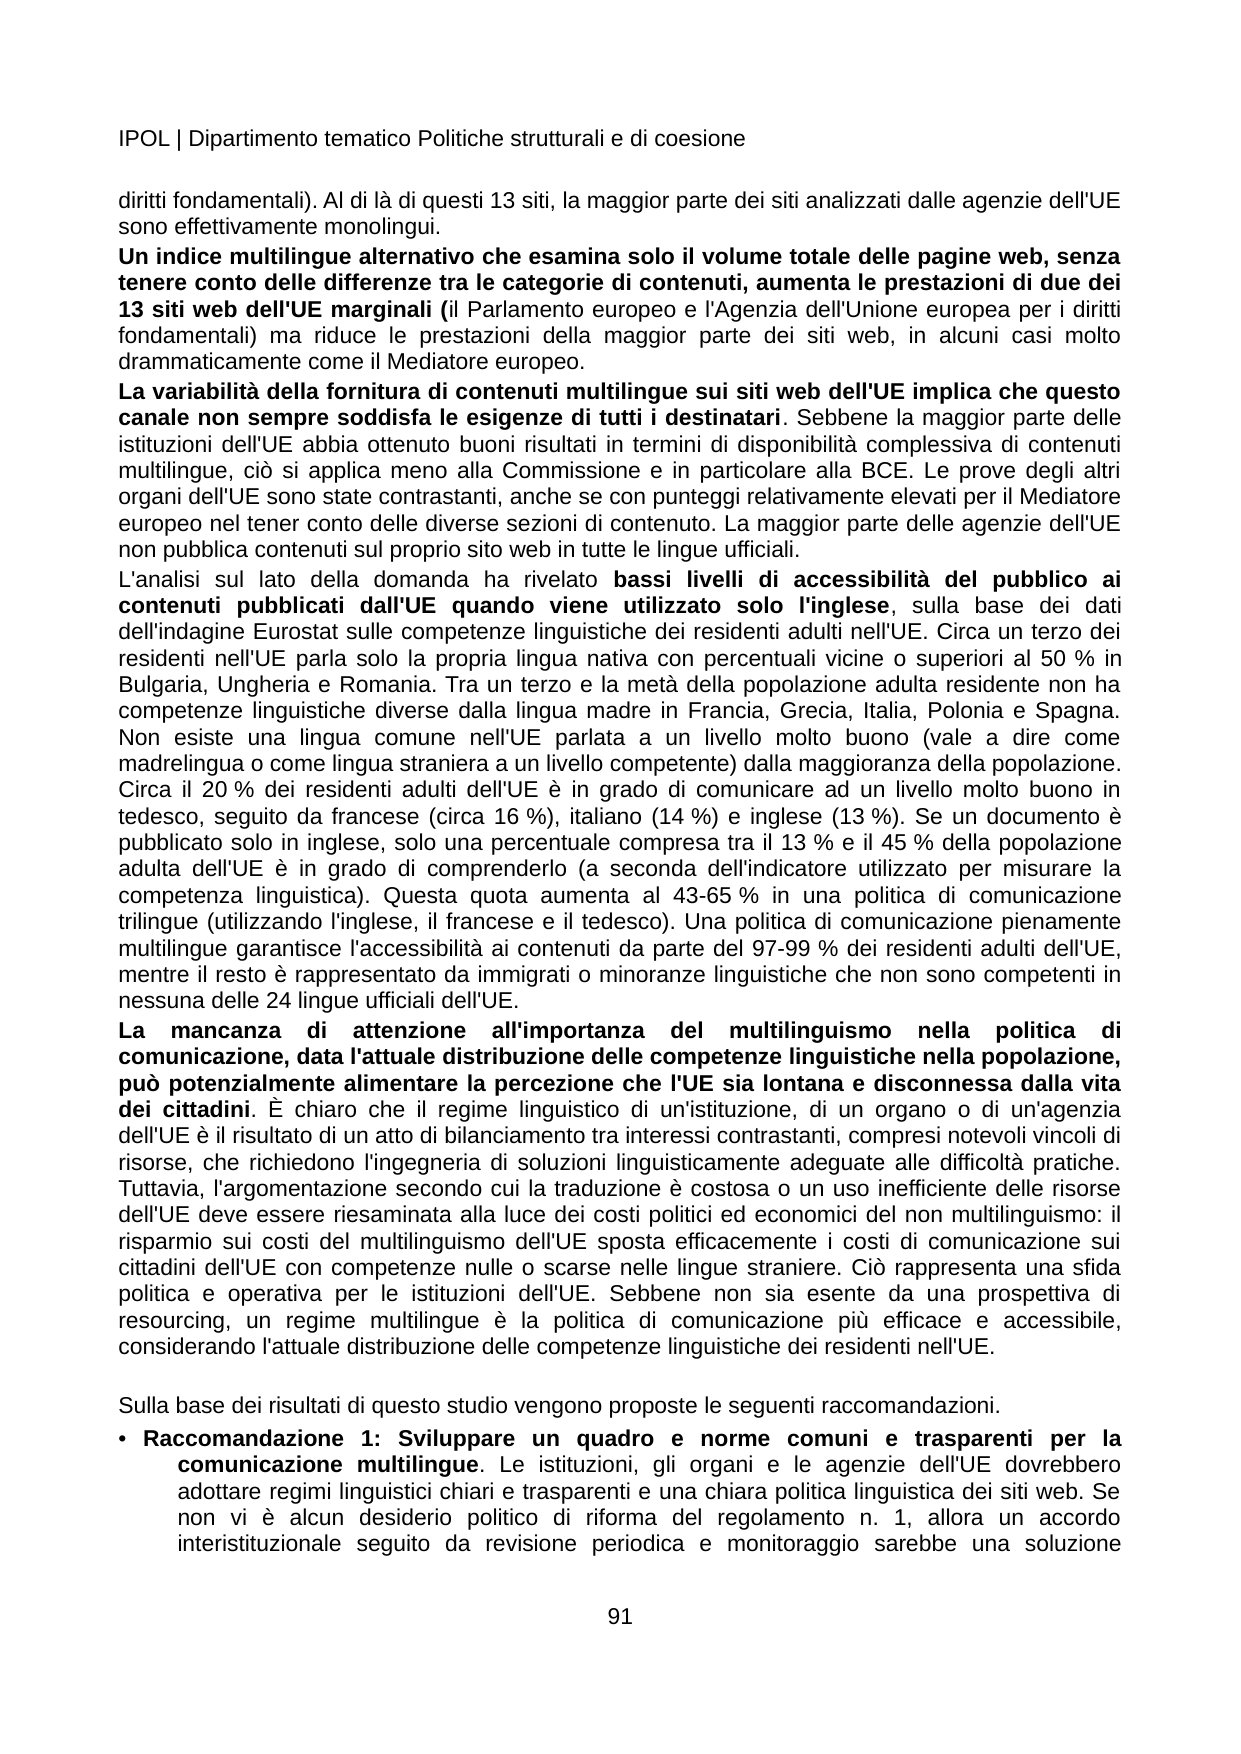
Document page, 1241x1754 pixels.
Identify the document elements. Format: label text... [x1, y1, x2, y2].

text La mancanza di attenzione all'importanza del multilinguismo nella politica di comunicazione, data l'attuale distribuzione delle competenze linguistiche nella popolazione, può potenzialmente alimentare la percezione che l'UE sia lontana e disconnessa dalla vita dei cittadini. È chiaro che il regime linguistico di un'istituzione, di un organo o di un'agenzia dell'UE è il risultato di un atto di bilanciamento tra interessi contrastanti, compresi notevoli vincoli di risorse, che richiedono l'ingegneria di soluzioni linguisticamente adeguate alle difficoltà pratiche. Tuttavia, l'argomentazione secondo cui la traduzione è costosa o un uso inefficiente delle risorse dell'UE deve essere riesaminata alla luce dei costi politici ed economici del non multilinguismo: il risparmio sui costi del multilinguismo dell'UE sposta efficacemente i costi di comunicazione sui cittadini dell'UE con competenze nulle o scarse nelle lingue straniere. Ciò rappresenta una sfida politica e operativa per le istituzioni dell'UE. Sebbene non sia esente da una prospettiva di resourcing, un regime multilingue è la politica di comunicazione più efficace e accessibile, considerando l'attuale distribuzione delle competenze linguistiche dei residenti nell'UE. [118, 1017, 1122, 1359]
text • Raccomandazione 1: Sviluppare un quadro e norme comuni e trasparenti per la comunicazione multilingue. Le istituzioni, gli organi e le agenzie dell'UE dovrebbero adottare regimi linguistici chiari e trasparenti e una chiara politica linguistica dei siti web. Se non vi è alcun desiderio politico di riforma del regolamento n. 1, allora un accordo interistituzionale seguito da revisione periodica e monitoraggio sarebbe una soluzione [118, 1425, 1122, 1557]
text L'analisi sul lato della domanda ha rivelato bassi livelli di accessibilità del pubblico ai contenuti pubblicati dall'UE quando viene utilizzato solo l'inglese, sulla base dei dati dell'indagine Eurostat sulle competenze linguistiche dei residenti adulti nell'UE. Circa un terzo dei residenti nell'UE parla solo la propria lingua nativa con percentuali vicine o superiori al 50 % in Bulgaria, Ungheria e Romania. Tra un terzo e la metà della popolazione adulta residente non ha competenze linguistiche diverse dalla lingua madre in Francia, Grecia, Italia, Polonia e Spagna. Non esiste una lingua comune nell'UE parlata a un livello molto buono (vale a dire come madrelingua o come lingua straniera a un livello competente) dalla maggioranza della popolazione. Circa il 20 % dei residenti adulti dell'UE è in grado di comunicare ad un livello molto buono in tedesco, seguito da francese (circa 16 %), italiano (14 %) e inglese (13 %). Se un documento è pubblicato solo in inglese, solo una percentuale compresa tra il 13 % e il 45 % della popolazione adulta dell'UE è in grado di comprenderlo (a seconda dell'indicatore utilizzato per misurare la competenza linguistica). Questa quota aumenta al 43-65 % in una politica di comunicazione trilingue (utilizzando l'inglese, il francese e il tedesco). Una politica di comunicazione pienamente multilingue garantisce l'accessibilità ai contenuti da parte del 97-99 % dei residenti adulti dell'UE, mentre il resto è rappresentato da immigrati o minoranze linguistiche che non sono competenti in nessuna delle 24 lingue ufficiali dell'UE. [118, 566, 1122, 1013]
text La variabilità della fornitura di contenuti multilingue sui siti web dell'UE implica che questo canale non sempre soddisfa le esigenze di tutti i destinatari. Sebbene la maggior parte delle istituzioni dell'UE abbia ottenuto buoni risultati in termini di disponibilità complessiva di contenuti multilingue, ciò si applica meno alla Commissione e in particolare alla BCE. Le prove degli altri organi dell'UE sono state contrastanti, anche se con punteggi relativamente elevati per il Mediatore europeo nel tener conto delle diverse sezioni di contenuto. La maggior parte delle agenzie dell'UE non pubblica contenuti sul proprio sito web in tutte le lingue ufficiali. [118, 378, 1122, 562]
text Sulla base dei risultati di questo studio vengono proposte le seguenti raccomandazioni. [118, 1392, 1122, 1418]
text diritti fondamentali). Al di là di questi 13 siti, la maggior parte dei siti analizzati dalle agenzie dell'UE sono effettivamente monolingui. [118, 187, 1122, 239]
text Un indice multilingue alternativo che esamina solo il volume totale delle pagine web, senza tenere conto delle differenze tra le categorie di contenuti, aumenta le prestazioni di due dei 13 siti web dell'UE marginali (il Parlamento europeo e l'Agenzia dell'Unione europea per i diritti fondamentali) ma riduce le prestazioni della maggior parte dei siti web, in alcuni casi molto drammaticamente come il Mediatore europeo. [118, 243, 1122, 374]
